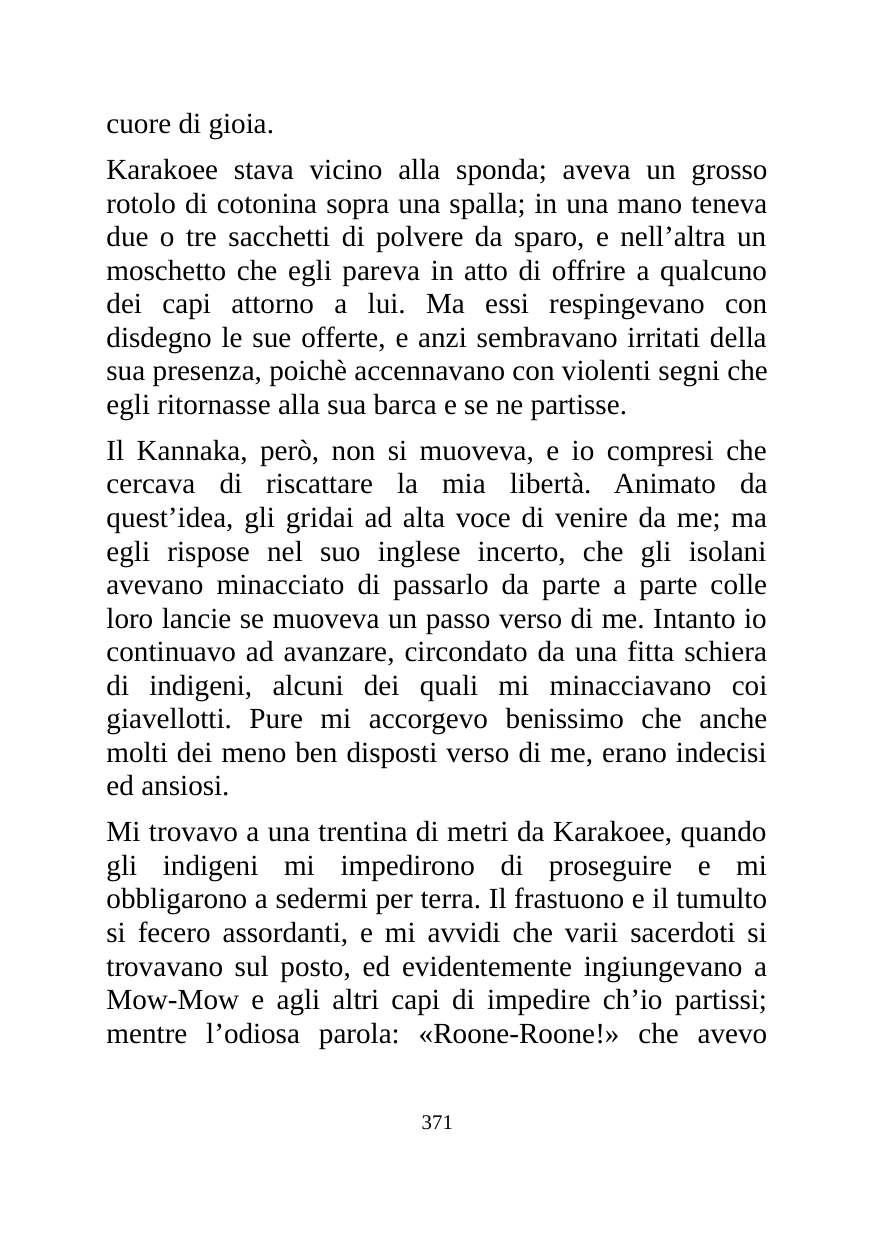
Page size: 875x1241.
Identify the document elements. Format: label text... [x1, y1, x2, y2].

text cuore di gioia. [106, 106, 768, 140]
text Karakoee stava vicino alla sponda; aveva un grosso rotolo di cotonina sopra una spalla; in una mano teneva due o tre sacchetti di polvere da sparo, e nell’altra un moschetto che egli pareva in atto di offrire a qualcuno dei capi attorno a lui. Ma essi respingevano con disdegno le sue offerte, e anzi sembravano irritati della sua presenza, poichè accennavano con violenti segni che egli ritornasse alla sua barca e se ne partisse. [106, 152, 768, 421]
text Il Kannaka, però, non si muoveva, e io compresi che cercava di riscattare la mia libertà. Animato da quest’idea, gli gridai ad alta voce di venire da me; ma egli rispose nel suo inglese incerto, che gli isolani avevano minacciato di passarlo da parte a parte colle loro lancie se muoveva un passo verso di me. Intanto io continuavo ad avanzare, circondato da una fitta schiera di indigeni, alcuni dei quali mi minacciavano coi giavellotti. Pure mi accorgevo benissimo che anche molti dei meno ben disposti verso di me, erano indecisi ed ansiosi. [106, 433, 768, 802]
text Mi trovavo a una trentina di metri da Karakoee, quando gli indigeni mi impedirono di proseguire e mi obbligarono a sedermi per terra. Il frastuono e il tumulto si fecero assordanti, e mi avvidi che varii sacerdoti si trovavano sul posto, ed evidentemente ingiungevano a Mow-Mow e agli altri capi di impedire ch’io partissi; mentre l’odiosa parola: «Roone-Roone!» che avevo [106, 814, 768, 1049]
